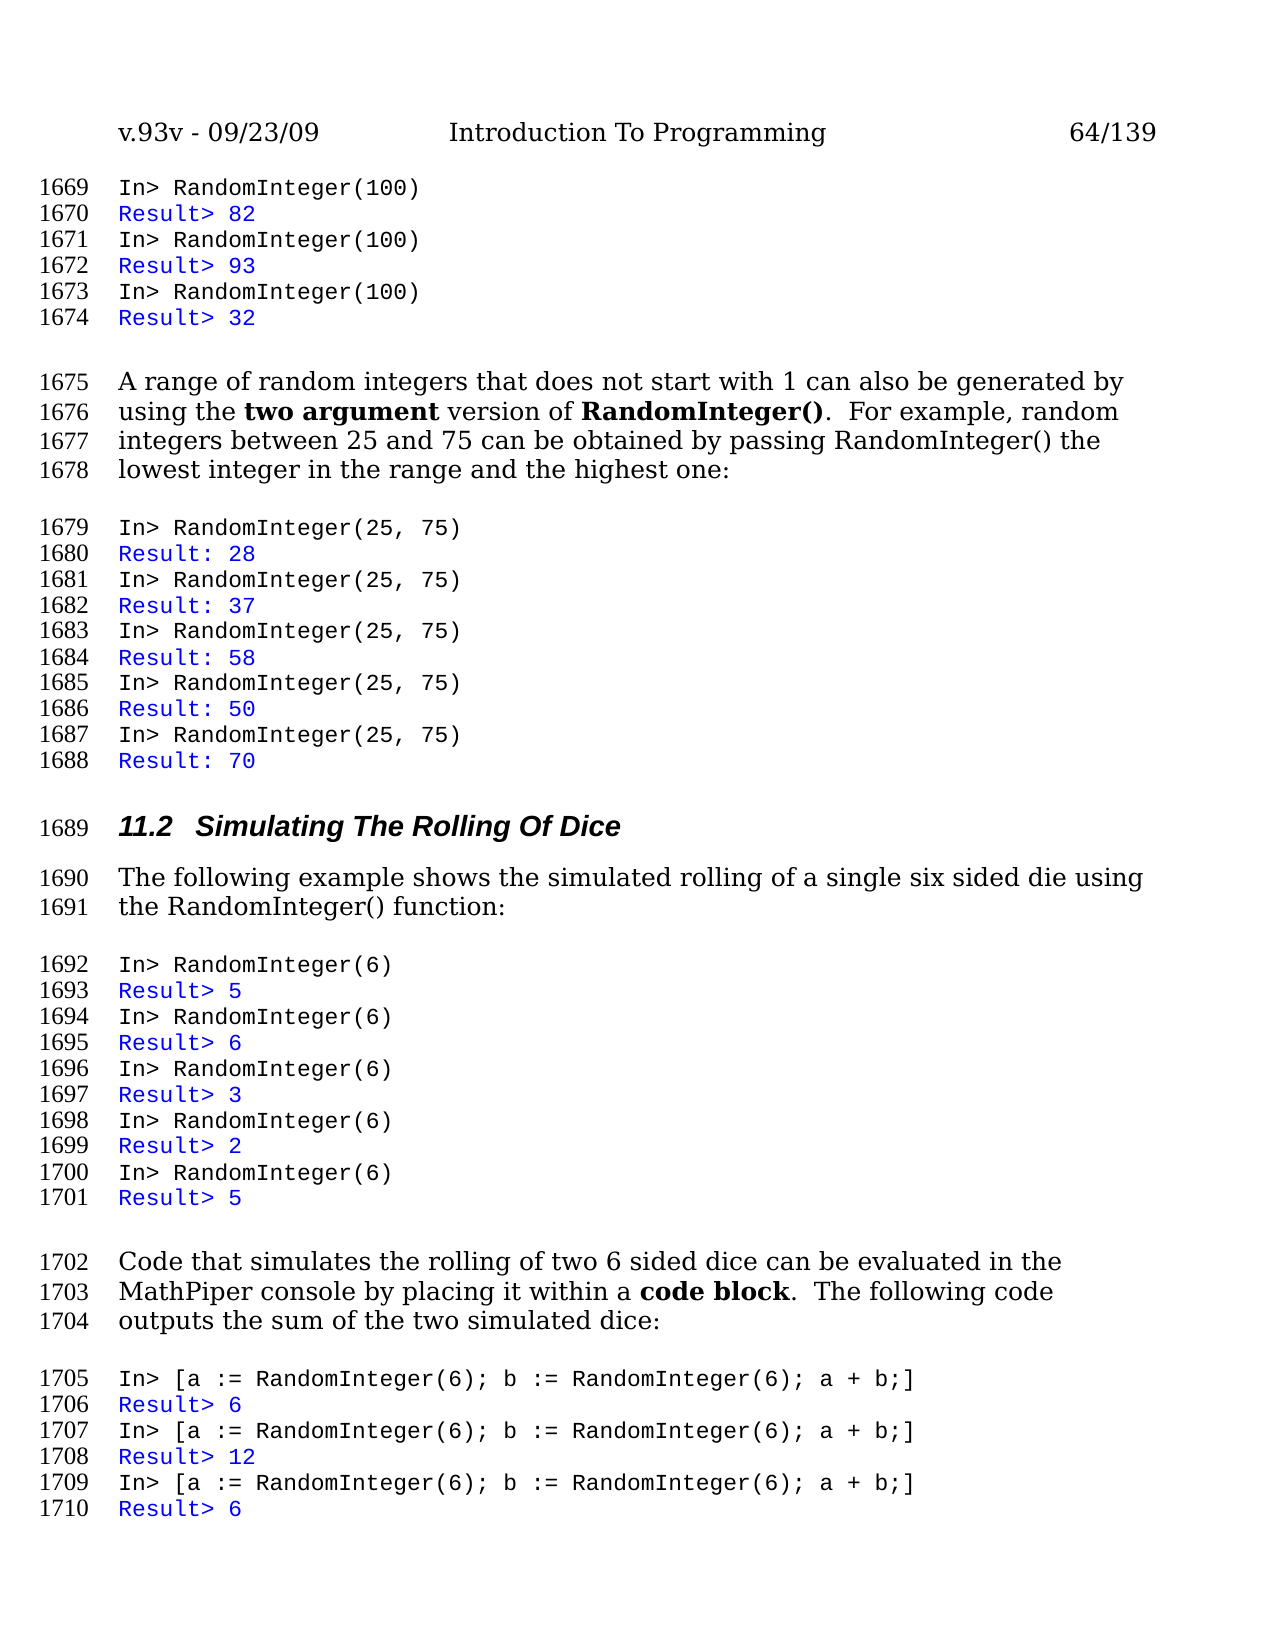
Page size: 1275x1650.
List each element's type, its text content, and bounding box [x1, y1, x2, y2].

text In> [a := RandomInteger(6); b := RandomInteger(6); a + b;] [118, 1419, 1157, 1445]
text Result: 37 [118, 594, 1157, 620]
text Result> 6 [118, 1031, 1157, 1057]
text In> RandomInteger(6) [118, 1109, 1157, 1135]
text Code that simulates the rolling of two 6 sided dice can be evaluated in the MathPiper console by placing it within a code block. The following code outputs the sum of the two simulated dice: [118, 1248, 1157, 1335]
text In> [a := RandomInteger(6); b := RandomInteger(6); a + b;] [118, 1367, 1157, 1393]
text In> RandomInteger(6) [118, 1005, 1157, 1031]
text In> RandomInteger(25, 75) [118, 620, 1157, 646]
text Result> 2 [118, 1135, 1157, 1161]
text In> [a := RandomInteger(6); b := RandomInteger(6); a + b;] [118, 1471, 1157, 1497]
text In> RandomInteger(6) [118, 953, 1157, 979]
text A range of random integers that does not start with 1 can also be generated by using the two argument version of RandomInteger(). For example, random integers between 25 and 75 can be obtained by passing RandomInteger() the lowest integer in the range and the highest one: [118, 367, 1157, 484]
text In> RandomInteger(25, 75) [118, 724, 1157, 749]
subtitle Simulating The Rolling Of Dice [118, 808, 1157, 842]
text Result> 93 [118, 254, 1157, 281]
text In> RandomInteger(100) [118, 281, 1157, 306]
text Result> 32 [118, 306, 1157, 332]
text Result: 50 [118, 698, 1157, 724]
text In> RandomInteger(100) [118, 177, 1157, 203]
text Result> 3 [118, 1083, 1157, 1109]
text Result> 6 [118, 1497, 1157, 1523]
text Result> 5 [118, 1187, 1157, 1213]
text Result> 12 [118, 1445, 1157, 1471]
text Result: 70 [118, 749, 1157, 776]
text In> RandomInteger(25, 75) [118, 568, 1157, 594]
text Result> 82 [118, 203, 1157, 229]
text In> RandomInteger(100) [118, 229, 1157, 254]
text In> RandomInteger(6) [118, 1161, 1157, 1187]
text In> RandomInteger(6) [118, 1057, 1157, 1083]
text Result: 58 [118, 646, 1157, 672]
text Result> 6 [118, 1393, 1157, 1419]
text In> RandomInteger(25, 75) [118, 672, 1157, 698]
text In> RandomInteger(25, 75) [118, 516, 1157, 542]
text Result> 5 [118, 979, 1157, 1005]
text The following example shows the simulated rolling of a single six sided die using the RandomInteger() function: [118, 863, 1157, 921]
text Result: 28 [118, 542, 1157, 568]
